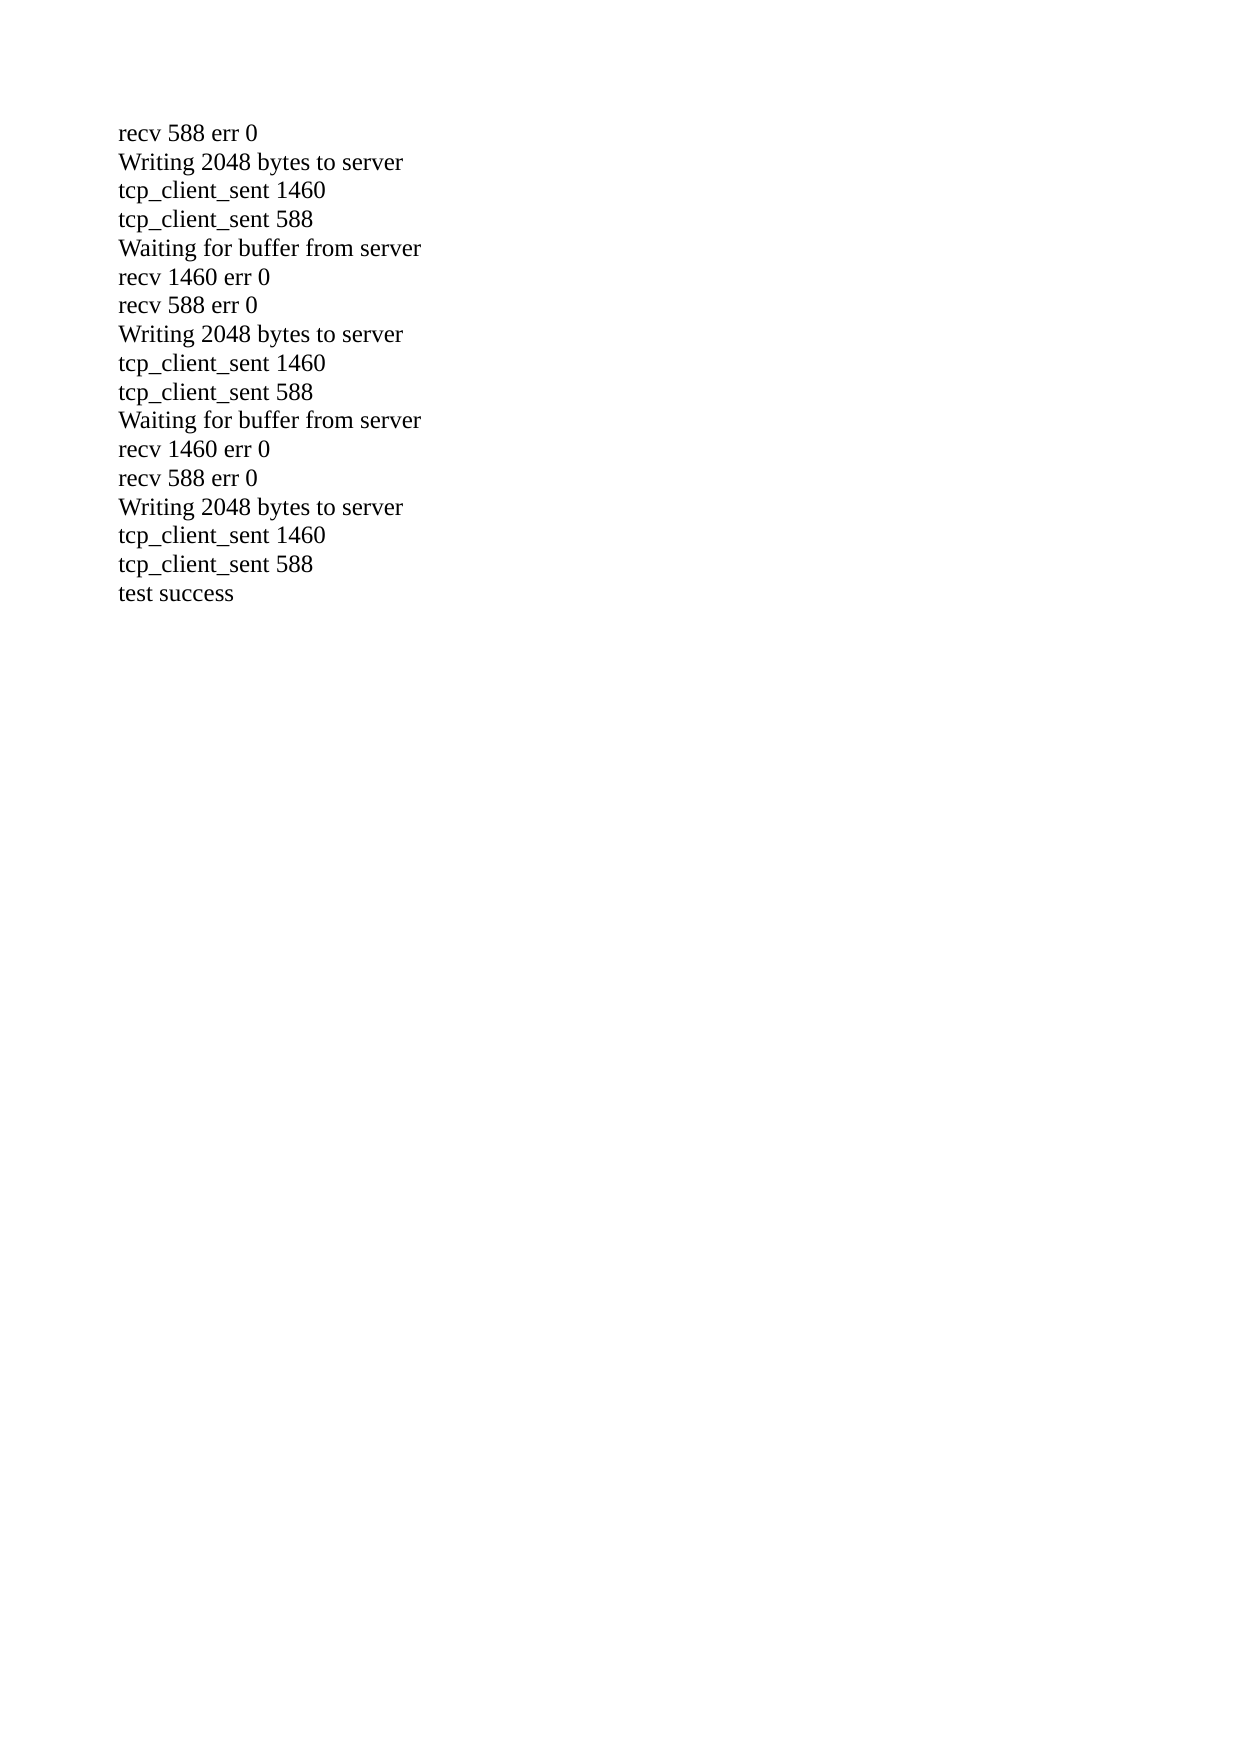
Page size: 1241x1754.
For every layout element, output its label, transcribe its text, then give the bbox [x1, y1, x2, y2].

text recv 1460 err 0 [118, 262, 1122, 291]
text recv 1460 err 0 [118, 434, 1122, 463]
text test success [118, 578, 1122, 607]
text tcp_client_sent 1460 [118, 521, 1122, 549]
text Waiting for buffer from server [118, 233, 1122, 262]
text tcp_client_sent 588 [118, 549, 1122, 578]
text recv 588 err 0 [118, 118, 1122, 147]
text Waiting for buffer from server [118, 406, 1122, 434]
text recv 588 err 0 [118, 291, 1122, 319]
text Writing 2048 bytes to server [118, 492, 1122, 521]
text Writing 2048 bytes to server [118, 147, 1122, 176]
text recv 588 err 0 [118, 463, 1122, 492]
text tcp_client_sent 588 [118, 204, 1122, 233]
text Writing 2048 bytes to server [118, 319, 1122, 348]
text tcp_client_sent 1460 [118, 348, 1122, 377]
text tcp_client_sent 1460 [118, 176, 1122, 204]
text tcp_client_sent 588 [118, 377, 1122, 406]
